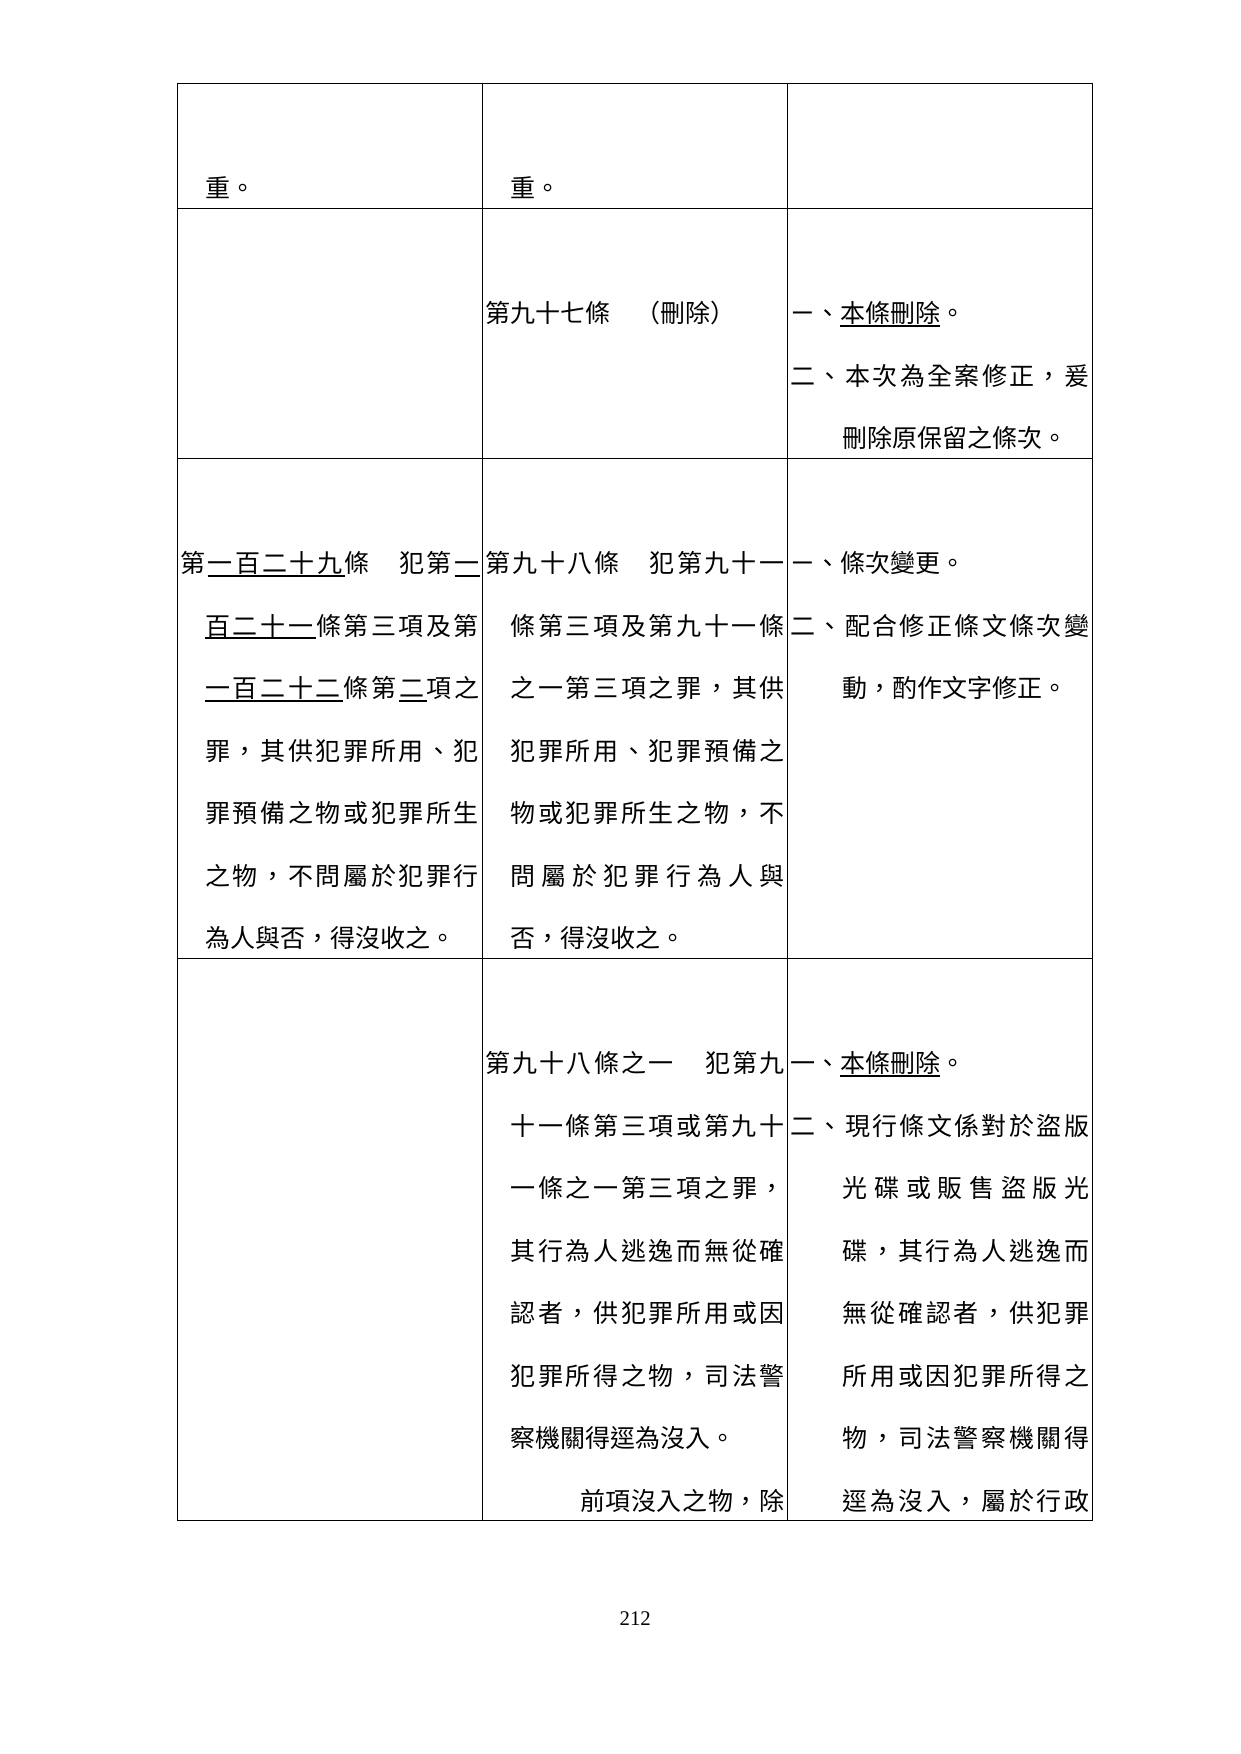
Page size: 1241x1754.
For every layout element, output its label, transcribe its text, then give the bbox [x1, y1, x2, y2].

table_cell 第九十七條 （刪除） [483, 209, 787, 458]
table_cell ㄧ、條次變更。 二、配合修正條文條次變動，酌作文字修正。 [788, 459, 1092, 958]
table_cell 第九十八條之一 犯第九十一條第三項或第九十一條之一第三項之罪，其行為人逃逸而無從確認者，供犯罪所用或因犯罪所得之物，司法警察機關得逕為沒入。 前項沒入之物，除 [483, 959, 787, 1520]
table_cell 一、本條刪除。 二、現行條文係對於盜版光碟或販售盜版光碟，其行為人逃逸而無從確認者，供犯罪所用或因犯罪所得之物，司法警察機關得逕為沒入，屬於行政 [788, 959, 1092, 1520]
table_cell 第九十八條 犯第九十一條第三項及第九十一條之一第三項之罪，其供犯罪所用、犯罪預備之物或犯罪所生之物，不問屬於犯罪行為人與否，得沒收之。 [483, 459, 787, 958]
table_cell 重。 [483, 84, 787, 208]
table_cell ㄧ、本條刪除。 二、本次為全案修正，爰刪除原保留之條次。 [788, 209, 1092, 458]
table_cell [178, 209, 482, 458]
table_cell [788, 84, 1092, 208]
table_cell 重。 [178, 84, 482, 208]
table_cell [178, 959, 482, 1520]
table_cell 第一百二十九條 犯第一百二十一條第三項及第一百二十二條第二項之罪，其供犯罪所用、犯罪預備之物或犯罪所生之物，不問屬於犯罪行為人與否，得沒收之。 [178, 459, 482, 958]
